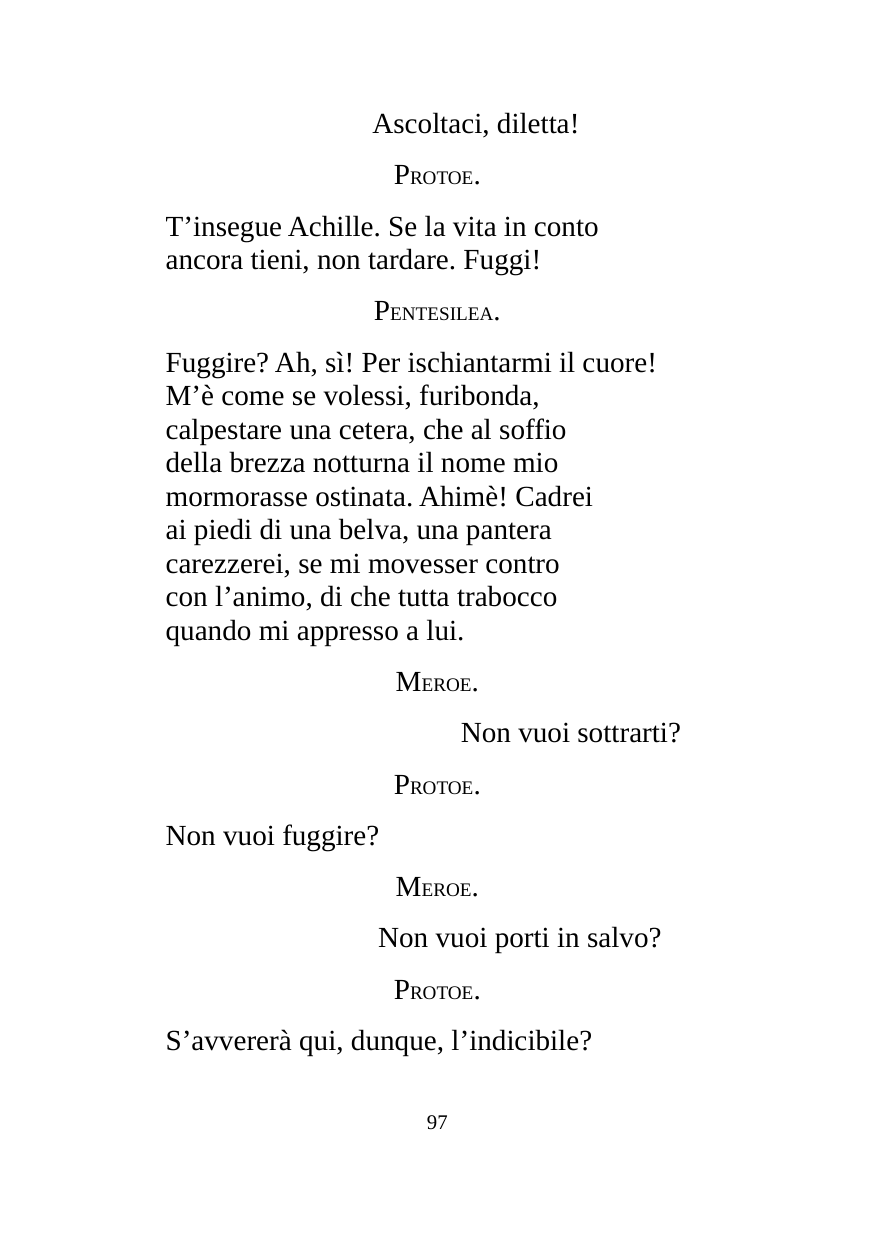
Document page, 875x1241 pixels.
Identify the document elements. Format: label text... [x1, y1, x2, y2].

text Non vuoi sottrarti? [165, 716, 768, 749]
text Pentesilea. [106, 293, 768, 327]
text Non vuoi fuggire? [165, 818, 768, 852]
text Non vuoi porti in salvo? [165, 921, 768, 954]
text Meroe. [106, 664, 768, 698]
text S’avvererà qui, dunque, l’indicibile? [165, 1023, 768, 1057]
text Fuggire? Ah, sì! Per ischiantarmi il cuore! M’è come se volessi, furibonda, calpestare una cetera, che al soffio della brezza notturna il nome mio mormorasse ostinata. Ahimè! Cadrei ai piedi di una belva, una pantera carezzerei, se mi movesser contro con l’animo, di che tutta trabocco quando mi appresso a lui. [165, 345, 768, 647]
text Protoe. [106, 767, 768, 800]
text Meroe. [106, 869, 768, 903]
text T’insegue Achille. Se la vita in conto ancora tieni, non tardare. Fuggi! [165, 209, 768, 276]
text Protoe. [106, 157, 768, 191]
text Ascoltaci, diletta! [165, 106, 768, 140]
text Protoe. [106, 972, 768, 1005]
